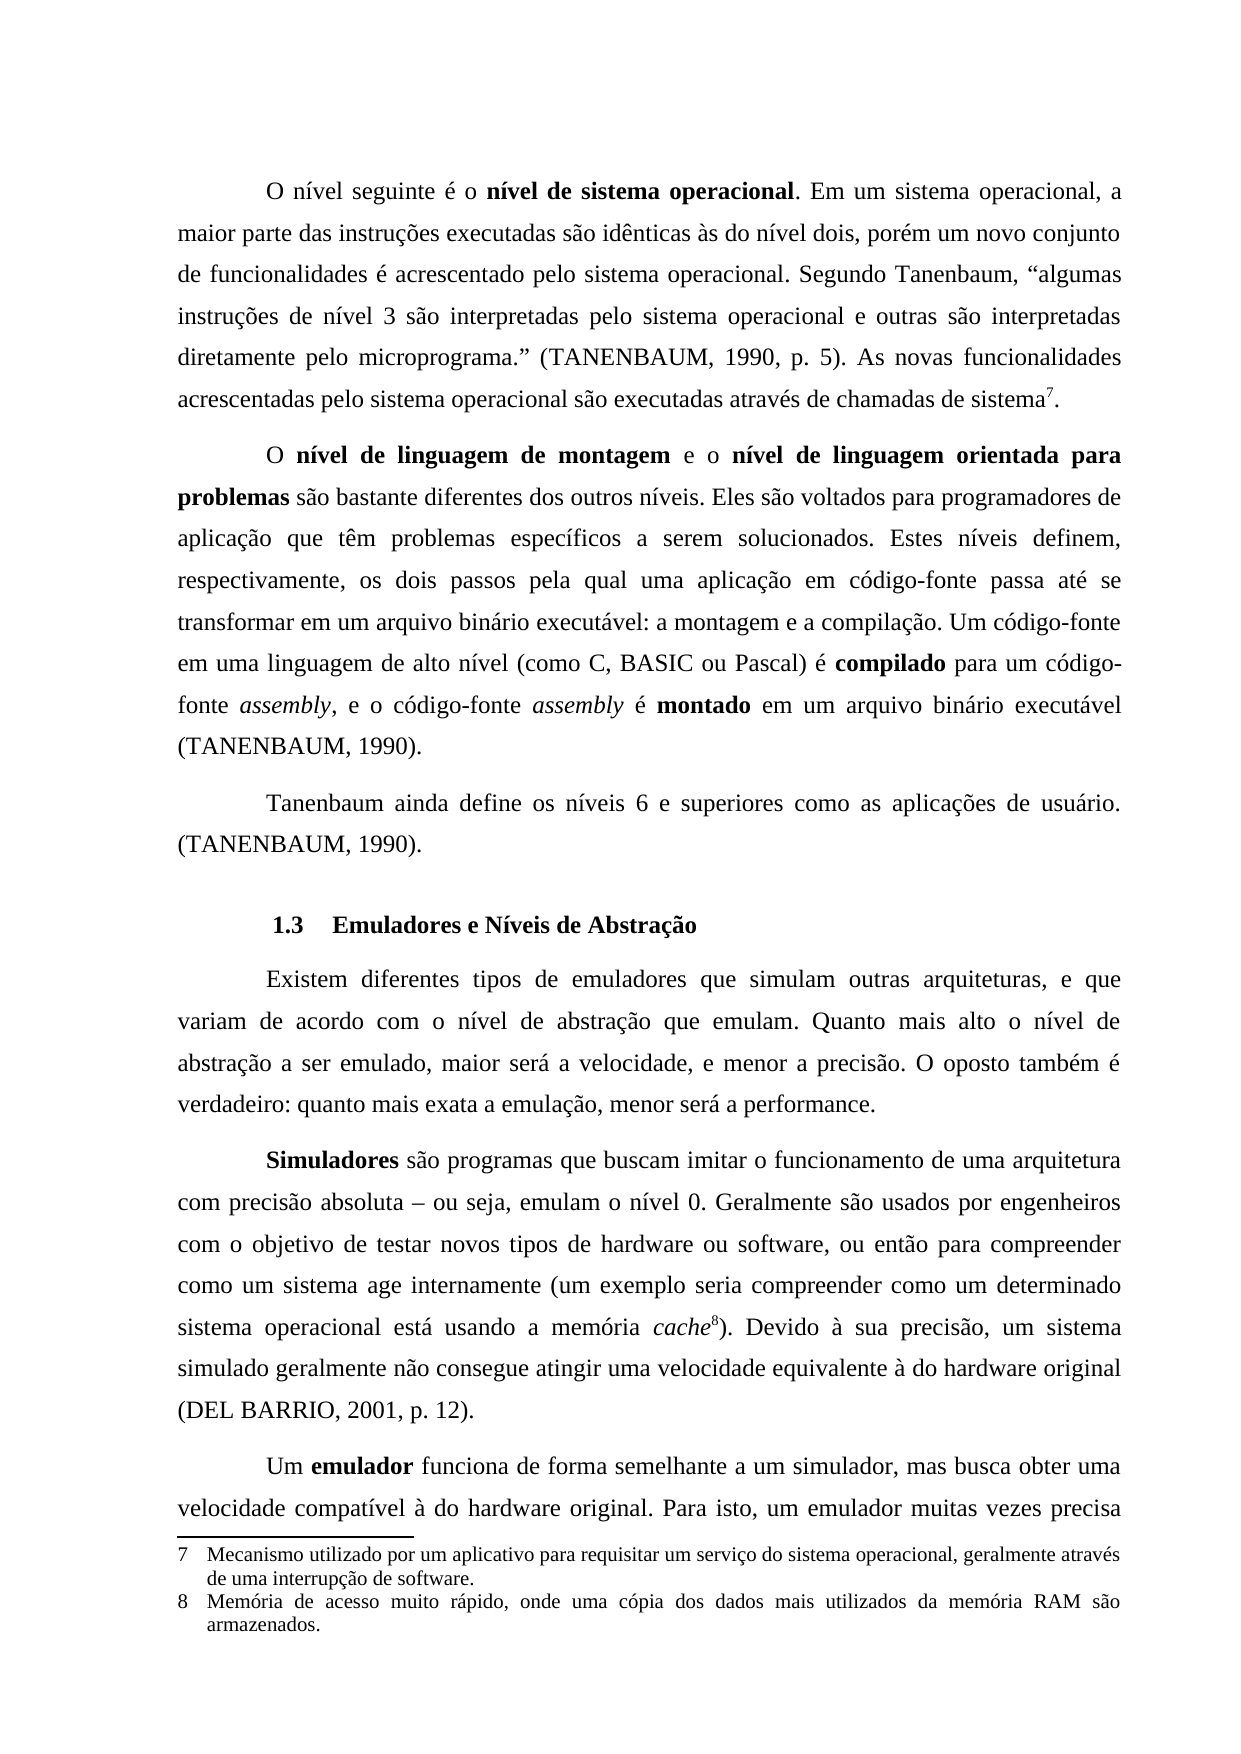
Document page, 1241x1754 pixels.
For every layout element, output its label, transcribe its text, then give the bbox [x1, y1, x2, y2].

text Tanenbaum ainda define os níveis 6 e superiores como as aplicações de usuário. (TANENBAUM, 1990). [177, 789, 1122, 858]
text O nível de linguagem de montagem e o nível de linguagem orientada para problemas são bastante diferentes dos outros níveis. Eles são voltados para programadores de aplicação que têm problemas específicos a serem solucionados. Estes níveis definem, respectivamente, os dois passos pela qual uma aplicação em código-fonte passa até se transformar em um arquivo binário executável: a montagem e a compilação. Um código-fonte em uma linguagem de alto nível (como C, BASIC ou Pascal) é compilado para um código-fonte assembly, e o código-fonte assembly é montado em um arquivo binário executável (TANENBAUM, 1990). [177, 441, 1122, 760]
text Um emulador funciona de forma semelhante a um simulador, mas busca obter uma velocidade compatível à do hardware original. Para isto, um emulador muitas vezes precisa [177, 1452, 1122, 1522]
text O nível seguinte é o nível de sistema operacional. Em um sistema operacional, a maior parte das instruções executadas são idênticas às do nível dois, porém um novo conjunto de funcionalidades é acrescentado pelo sistema operacional. Segundo Tanenbaum, “algumas instruções de nível 3 são interpretadas pelo sistema operacional e outras são interpretadas diretamente pelo microprograma.” (TANENBAUM, 1990, p. 5). As novas funcionalidades acrescentadas pelo sistema operacional são executadas através de chamadas de sistema. [177, 177, 1122, 413]
text Memória de acesso muito rápido, onde uma cópia dos dados mais utilizados da memória RAM são armazenados. [177, 1589, 1122, 1636]
text Existem diferentes tipos de emuladores que simulam outras arquiteturas, e que variam de acordo com o nível de abstração que emulam. Quanto mais alto o nível de abstração a ser emulado, maior será a velocidade, e menor a precisão. O oposto também é verdadeiro: quanto mais exata a emulação, menor será a performance. [177, 966, 1122, 1118]
text Mecanismo utilizado por um aplicativo para requisitar um serviço do sistema operacional, geralmente através de uma interrupção de software. [177, 1543, 1122, 1589]
text Simuladores são programas que buscam imitar o funcionamento de uma arquitetura com precisão absoluta – ou seja, emulam o nível 0. Geralmente são usados por engenheiros com o objetivo de testar novos tipos de hardware ou software, ou então para compreender como um sistema age internamente (um exemplo seria compreender como um determinado sistema operacional está usando a memória cache). Devido à sua precisão, um sistema simulado geralmente não consegue atingir uma velocidade equivalente à do hardware original (DEL BARRIO, 2001, p. 12). [177, 1147, 1122, 1424]
subtitle Emuladores e Níveis de Abstração [177, 912, 1122, 939]
